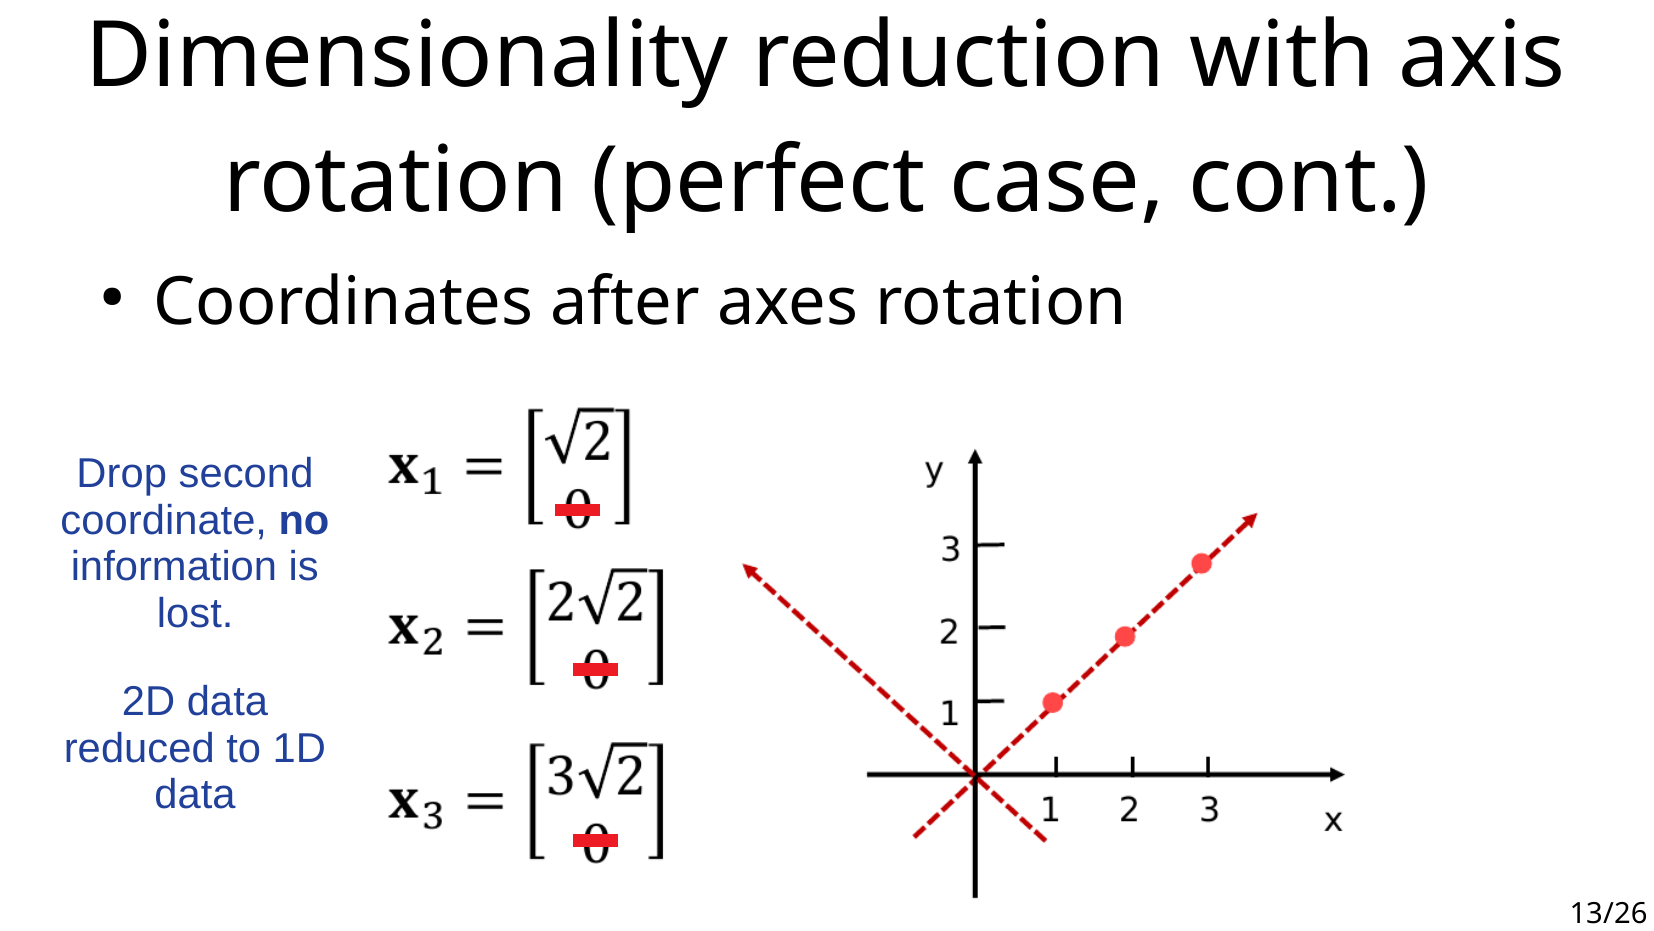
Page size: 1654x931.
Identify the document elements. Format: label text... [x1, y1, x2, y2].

picture [341, 359, 1385, 916]
text_box Drop second coordinate, no information is lost. 2D data reduced to 1D data [45, 442, 346, 826]
title Dimensionality reduction with axis rotation (perfect case, cont.) [82, 0, 1571, 243]
list Coordinates after axes rotation [82, 253, 1571, 793]
